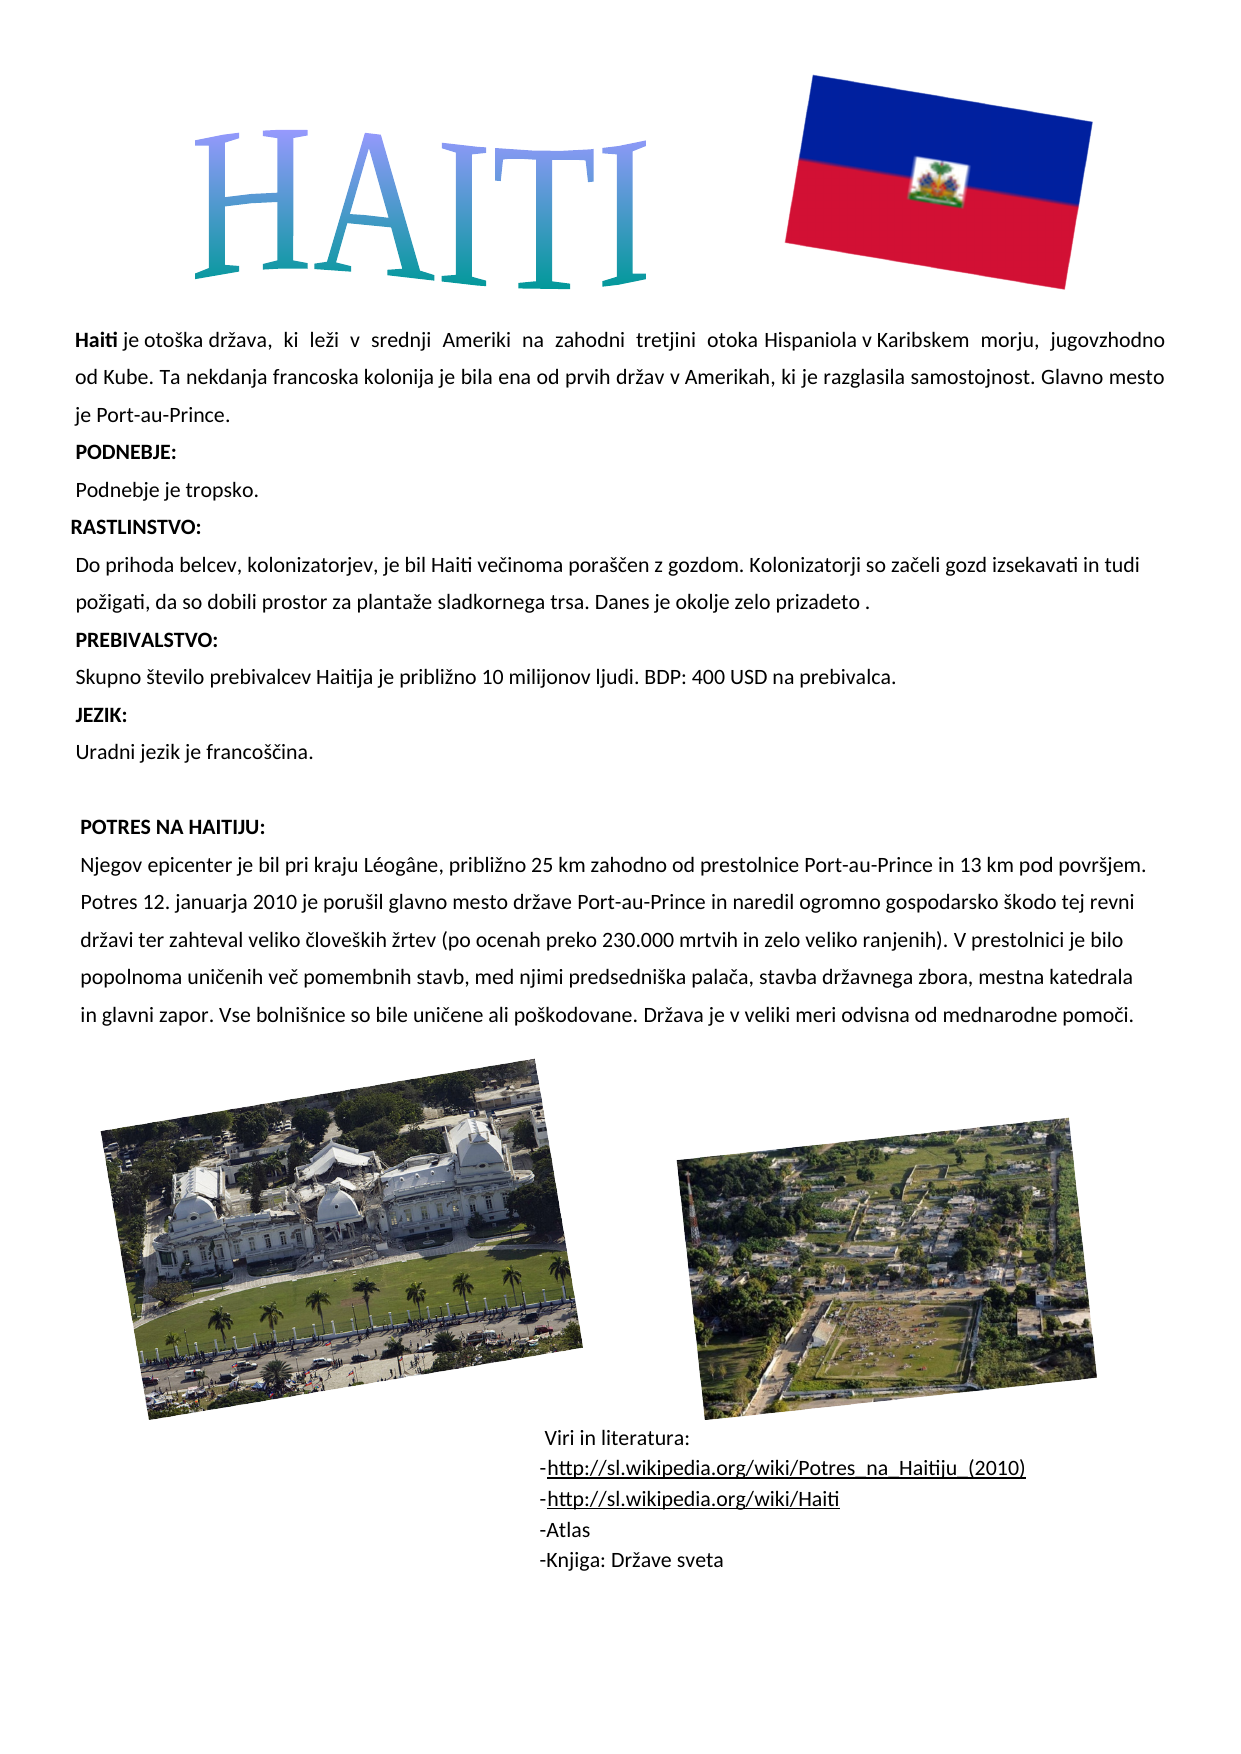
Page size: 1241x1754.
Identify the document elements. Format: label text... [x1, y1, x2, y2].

text PODNEBJE: [16, 427, 1224, 465]
picture [101, 1059, 582, 1420]
text državi ter zahteval veliko človeških žrtev (po ocenah preko 230.000 mrtvih in zelo veliko ranjenih). V prestolnici je bilo [16, 915, 1224, 952]
text požigati, da so dobili prostor za plantaže sladkornega trsa. Danes je okolje zelo prizadeto . [16, 577, 1224, 615]
text POTRES NA HAITIJU: [16, 802, 1224, 840]
text Viri in literatura: [16, 1424, 1224, 1451]
text PREBIVALSTVO: [16, 615, 1224, 652]
text in glavni zapor. Vse bolnišnice so bile uničene ali poškodovane. Država je v veliki meri odvisna od mednarodne pomoči. [16, 990, 1224, 1027]
text -http://sl.wikipedia.org/wiki/Haiti [16, 1485, 1224, 1512]
text Potres 12. januarja 2010 je porušil glavno mesto države Port-au-Prince in naredil ogromno gospodarsko škodo tej revni [16, 877, 1224, 915]
text Do prihoda belcev, kolonizatorjev, je bil Haiti večinoma poraščen z gozdom. Kolonizatorji so začeli gozd izsekavati in tudi [16, 540, 1224, 577]
text Haiti je otoška država, ki leži v srednji Ameriki na zahodni tretjini otoka Hispaniola v Karibskem morju, jugovzhodno od Kube. Ta nekdanja francoska kolonija je bila ena od prvih držav v Amerikah, ki je razglasila samostojnost. Glavno mesto je Port-au-Prince. [75, 315, 1165, 427]
text JEZIK: [16, 690, 1224, 727]
picture [677, 1118, 1096, 1420]
text RASTLINSTVO: [16, 502, 1077, 540]
text popolnoma uničenih več pomembnih stavb, med njimi predsedniška palača, stavba državnega zbora, mestna katedrala [16, 952, 1224, 990]
text Podnebje je tropsko. [16, 465, 1224, 502]
picture [786, 76, 1092, 289]
text -Atlas [16, 1516, 1224, 1542]
text -Knjiga: Države sveta [16, 1546, 1224, 1573]
text -http://sl.wikipedia.org/wiki/Potres_na_Haitiju_(2010) [16, 1454, 1224, 1481]
text Skupno število prebivalcev Haitija je približno 10 milijonov ljudi. BDP: 400 USD na prebivalca. [16, 652, 1224, 690]
text Njegov epicenter je bil pri kraju Léogâne, približno 25 km zahodno od prestolnice Port-au-Prince in 13 km pod površjem. [16, 840, 1224, 877]
text Uradni jezik je francoščina. [16, 727, 1224, 765]
